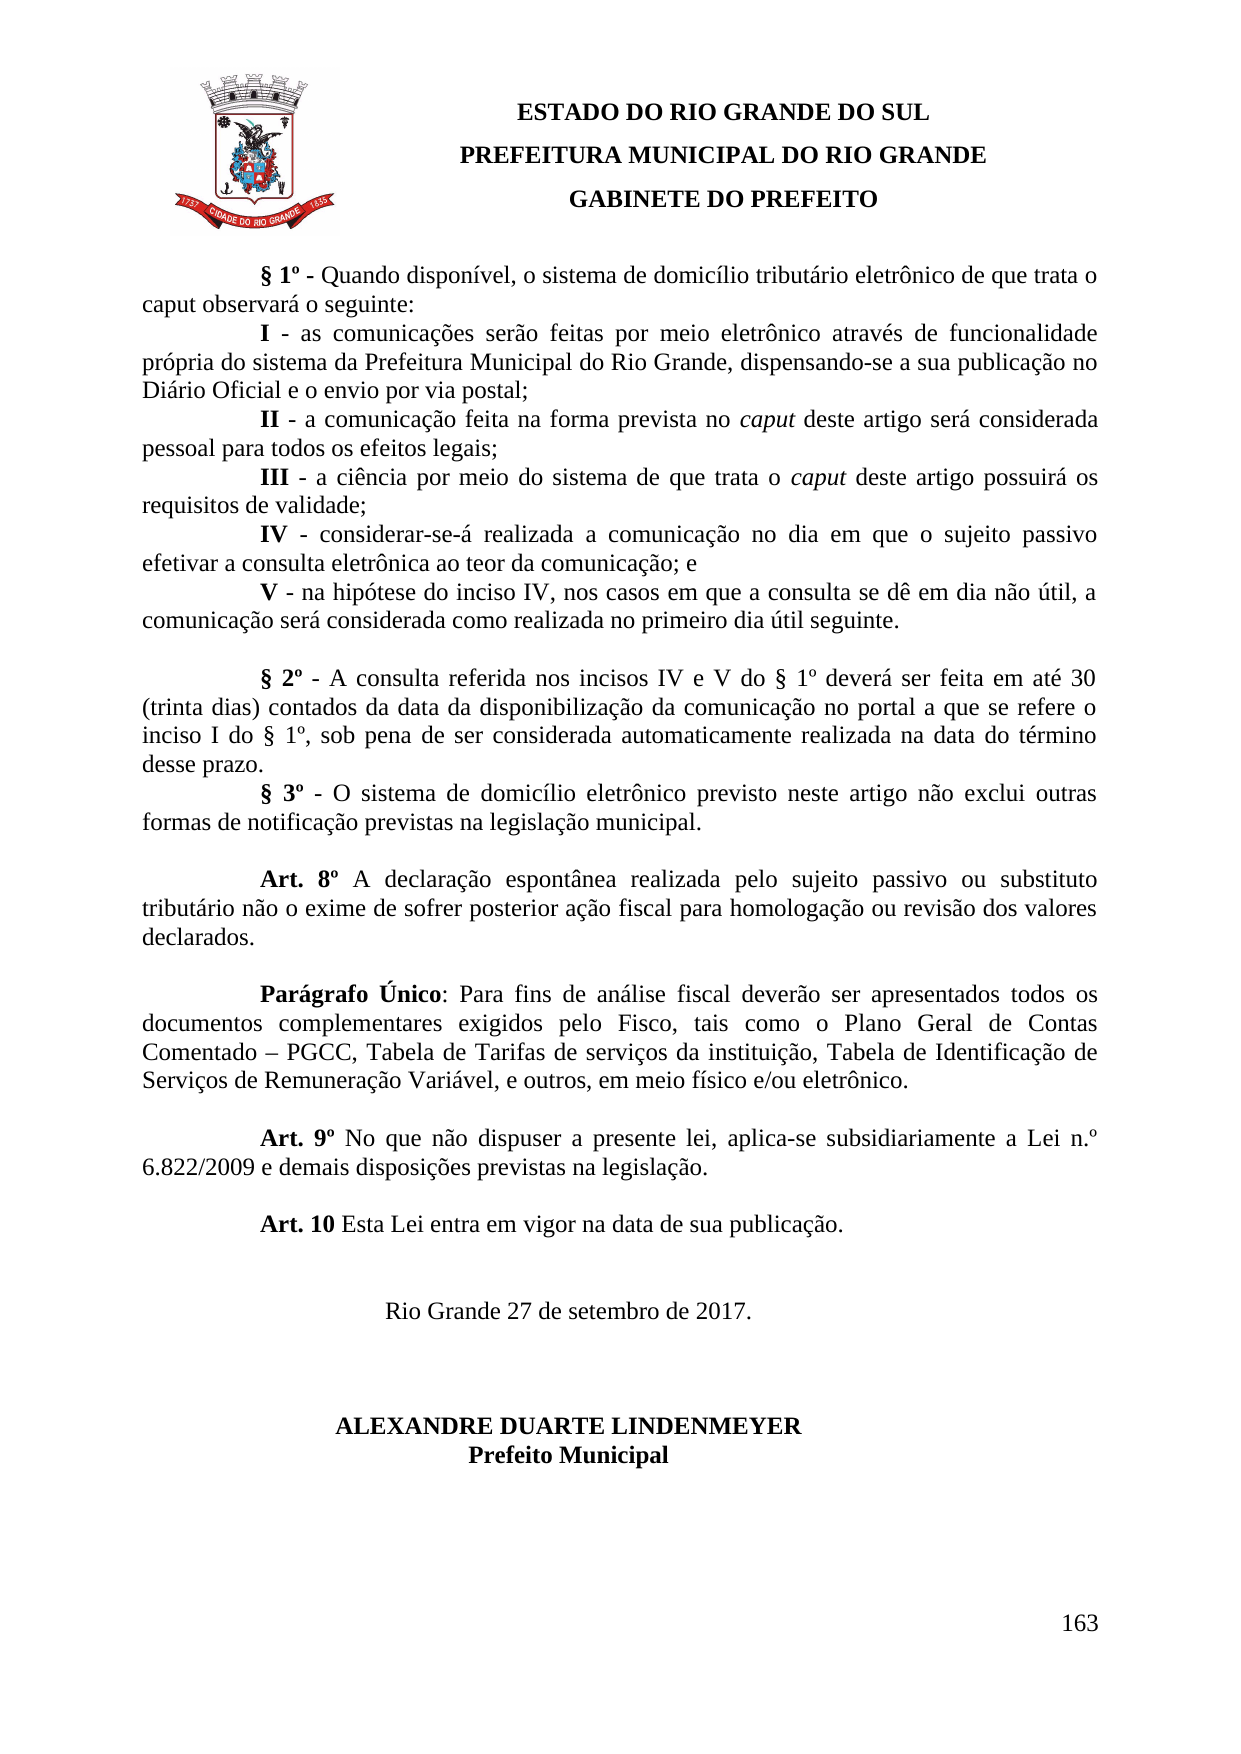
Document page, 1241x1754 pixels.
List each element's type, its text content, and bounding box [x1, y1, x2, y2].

picture [169, 67, 340, 236]
text § 2º - A consulta referida nos incisos IV e V do § 1º deverá ser feita em até 30 (trinta dias) contados da data da disponibilização da comunicação no portal a que se refere o inciso I do § 1º, sob pena de ser considerada automaticamente realizada na data do término desse prazo. [142, 663, 1098, 778]
text II - a comunicação feita na forma prevista no caput deste artigo será considerada pessoal para todos os efeitos legais; [142, 404, 1098, 462]
text Parágrafo Único: Para fins de análise fiscal deverão ser apresentados todos os documentos complementares exigidos pelo Fisco, tais como o Plano Geral de Contas Comentado – PGCC, Tabela de Tarifas de serviços da instituição, Tabela de Identificação de Serviços de Remuneração Variável, e outros, em meio físico e/ou eletrônico. [142, 979, 1098, 1094]
text Art. 10 Esta Lei entra em vigor na data de sua publicação. [142, 1209, 1098, 1238]
text ALEXANDRE DUARTE LINDENMEYER [38, 1411, 1098, 1440]
text Rio Grande 27 de setembro de 2017. [38, 1296, 1098, 1325]
text § 3º - O sistema de domicílio eletrônico previsto neste artigo não exclui outras formas de notificação previstas na legislação municipal. [142, 778, 1098, 836]
text I - as comunicações serão feitas por meio eletrônico através de funcionalidade própria do sistema da Prefeitura Municipal do Rio Grande, dispensando-se a sua publicação no Diário Oficial e o envio por via postal; [142, 318, 1098, 404]
text Art. 8º A declaração espontânea realizada pelo sujeito passivo ou substituto tributário não o exime de sofrer posterior ação fiscal para homologação ou revisão dos valores declarados. [142, 864, 1098, 951]
text § 1º - Quando disponível, o sistema de domicílio tributário eletrônico de que trata o caput observará o seguinte: [142, 261, 1098, 318]
text Prefeito Municipal [38, 1440, 1098, 1468]
text IV - considerar-se-á realizada a comunicação no dia em que o sujeito passivo efetivar a consulta eletrônica ao teor da comunicação; e [142, 519, 1098, 577]
text V - na hipótese do inciso IV, nos casos em que a consulta se dê em dia não útil, a comunicação será considerada como realizada no primeiro dia útil seguinte. [142, 577, 1098, 634]
text Art. 9º No que não dispuser a presente lei, aplica-se subsidiariamente a Lei n.º 6.822/2009 e demais disposições previstas na legislação. [142, 1123, 1098, 1181]
text III - a ciência por meio do sistema de que trata o caput deste artigo possuirá os requisitos de validade; [142, 462, 1098, 519]
